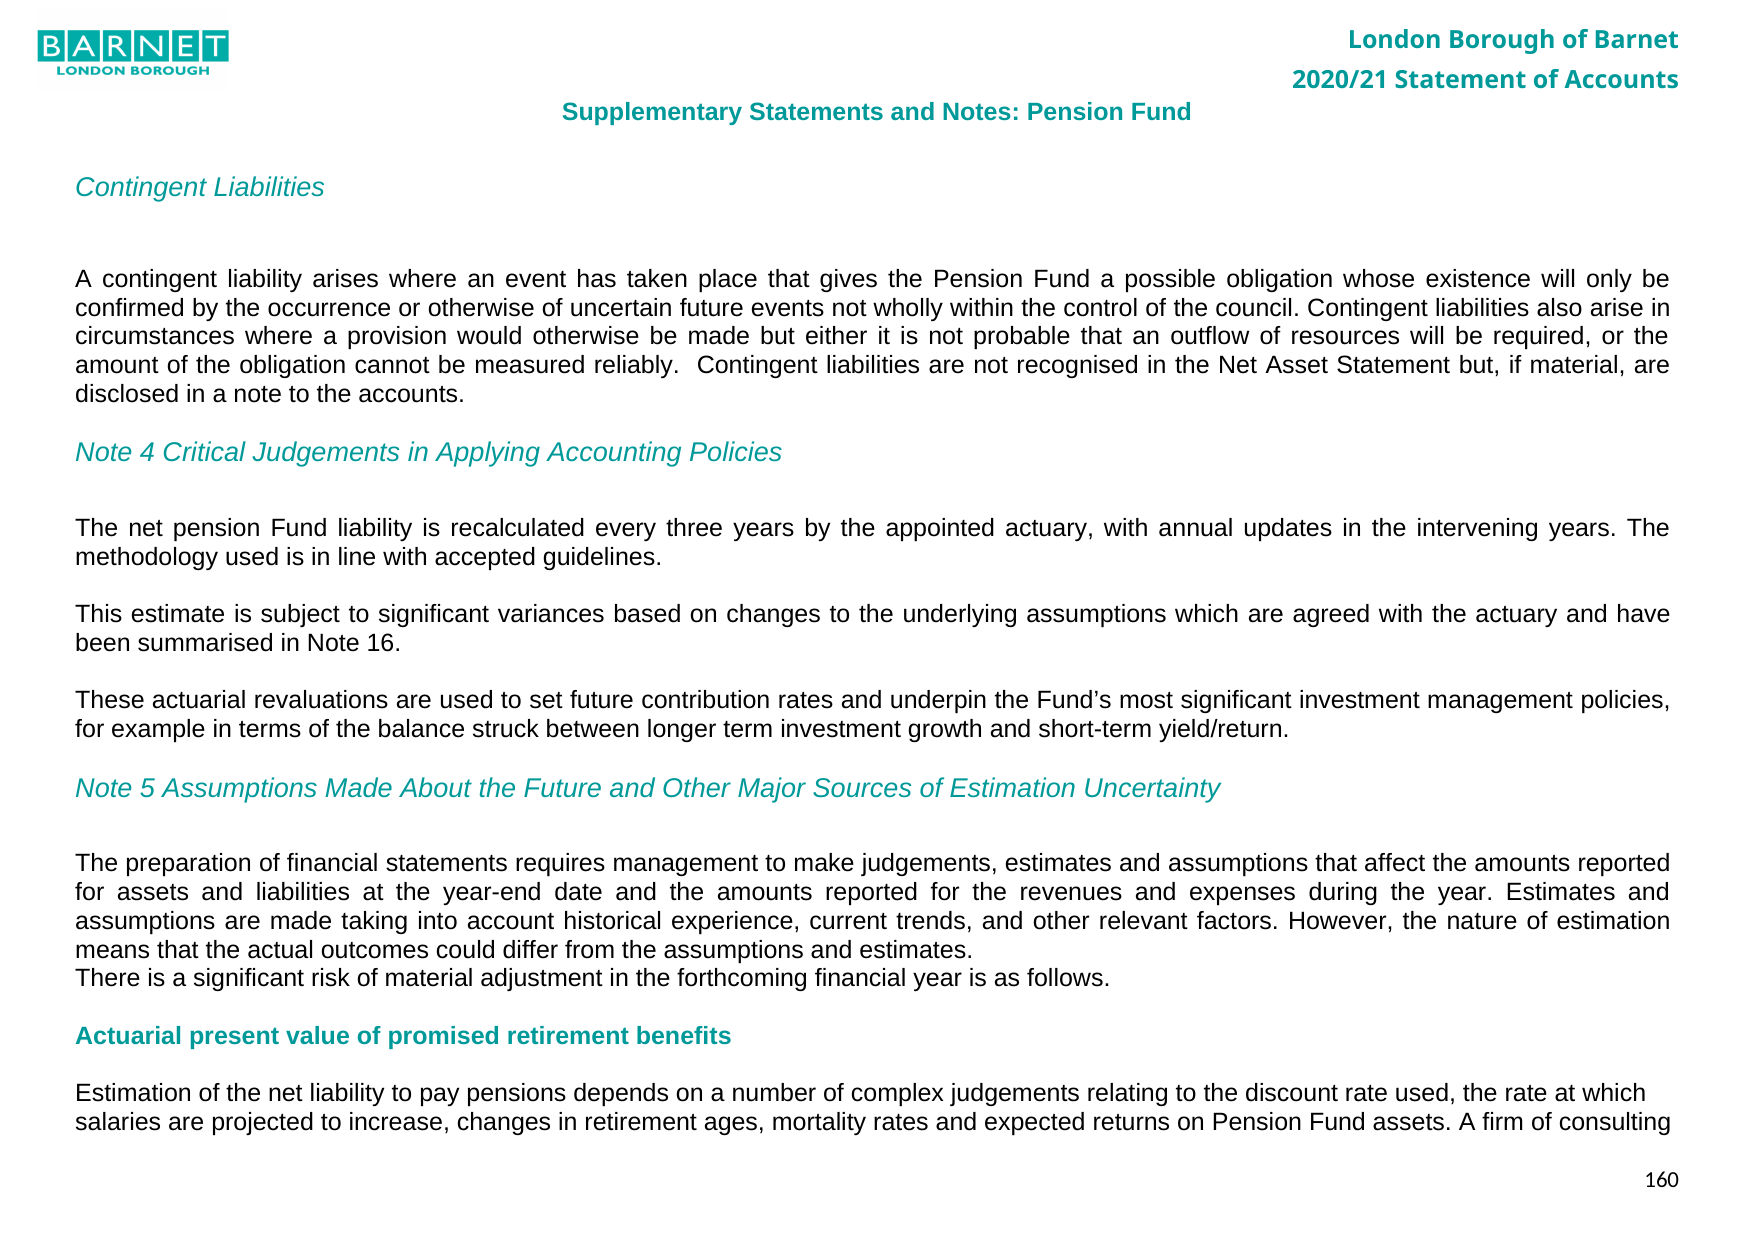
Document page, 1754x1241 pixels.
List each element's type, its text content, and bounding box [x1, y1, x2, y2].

text Actuarial present value of promised retirement benefits [75, 1021, 1673, 1050]
subtitle Contingent Liabilities [75, 171, 1679, 202]
subtitle Note 5 Assumptions Made About the Future and Other Major Sources of Estimation Uncertainty [75, 772, 1679, 803]
text The preparation of financial statements requires management to make judgements, estimates and assumptions that affect the amounts reported for assets and liabilities at the year-end date and the amounts reported for the revenues and expenses during the year. Estimates and assumptions are made taking into account historical experience, current trends, and other relevant factors. However, the nature of estimation means that the actual outcomes could differ from the assumptions and estimates. [75, 848, 1673, 963]
text A contingent liability arises where an event has taken place that gives the Pension Fund a possible obligation whose existence will only be confirmed by the occurrence or otherwise of uncertain future events not wholly within the control of the council. Contingent liabilities also arise in circumstances where a provision would otherwise be made but either it is not probable that an outflow of resources will be required, or the amount of the obligation cannot be measured reliably. Contingent liabilities are not recognised in the Net Asset Statement but, if material, are disclosed in a note to the accounts. [75, 264, 1673, 408]
text The net pension Fund liability is recalculated every three years by the appointed actuary, with annual updates in the intervening years. The methodology used is in line with accepted guidelines. [75, 513, 1673, 571]
text These actuarial revaluations are used to set future contribution rates and underpin the Fund’s most significant investment management policies, for example in terms of the balance struck between longer term investment growth and short-term yield/return. [75, 686, 1673, 743]
text There is a significant risk of material adjustment in the forthcoming financial year is as follows. [75, 963, 1673, 992]
text This estimate is subject to significant variances based on changes to the underlying assumptions which are agreed with the actuary and have been summarised in Note 16. [75, 599, 1673, 657]
text Estimation of the net liability to pay pensions depends on a number of complex judgements relating to the discount rate used, the rate at which salaries are projected to increase, changes in retirement ages, mortality rates and expected returns on Pension Fund assets. A firm of consulting [75, 1078, 1679, 1136]
subtitle Note 4 Critical Judgements in Applying Accounting Policies [75, 436, 1679, 468]
